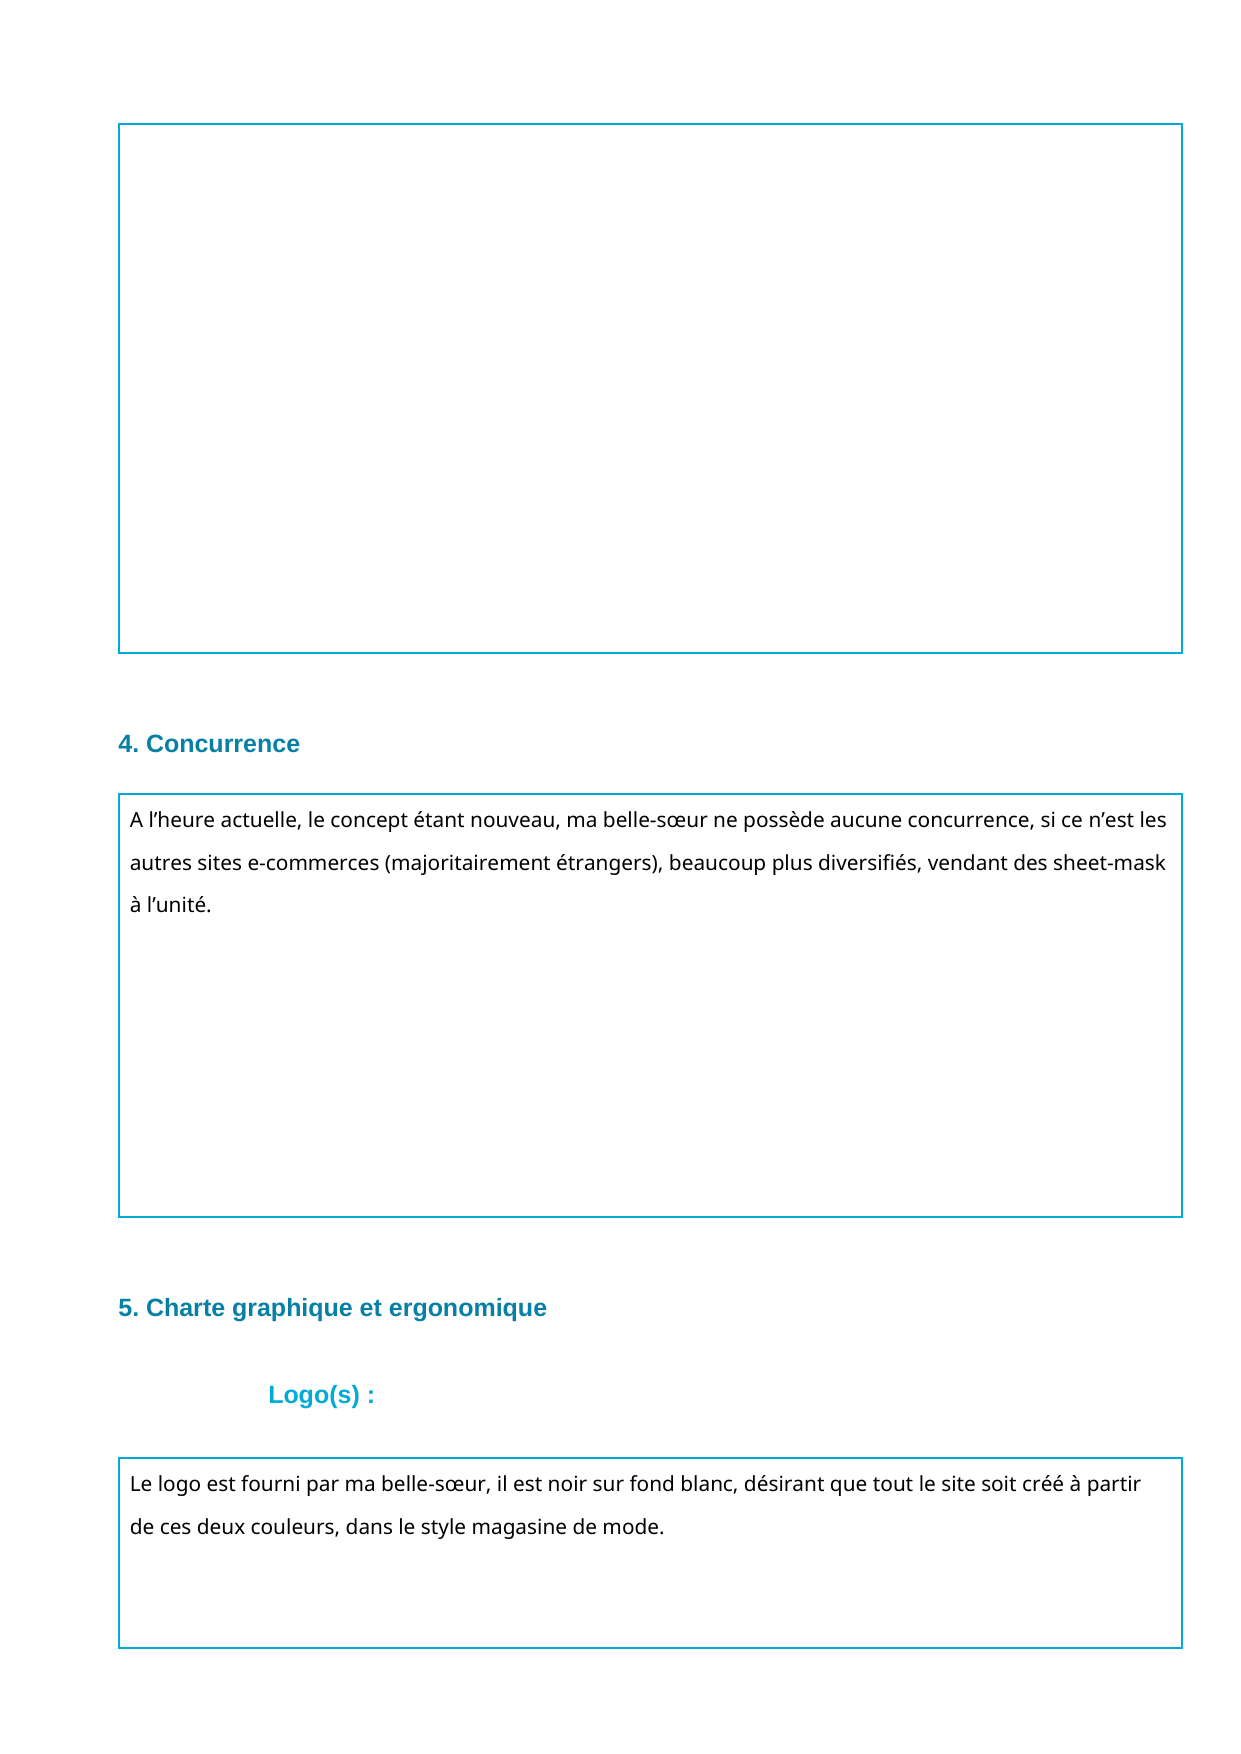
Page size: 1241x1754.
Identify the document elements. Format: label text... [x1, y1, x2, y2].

subtitle 4. Concurrence [118, 729, 1181, 757]
subtitle 5. Charte graphique et ergonomique [118, 1293, 1181, 1322]
table_header A l’heure actuelle, le concept étant nouveau, ma belle-sœur ne possède aucune concurrence, si ce n’est les autres sites e-commerces (majoritairement étrangers), beaucoup plus diversifiés, vendant des sheet-mask à l’unité. [120, 795, 1181, 1216]
subtitle Logo(s) : [268, 1380, 1181, 1409]
table_header [120, 125, 1181, 652]
table_header Le logo est fourni par ma belle-sœur, il est noir sur fond blanc, désirant que tout le site soit créé à partir de ces deux couleurs, dans le style magasine de mode. [120, 1459, 1181, 1647]
